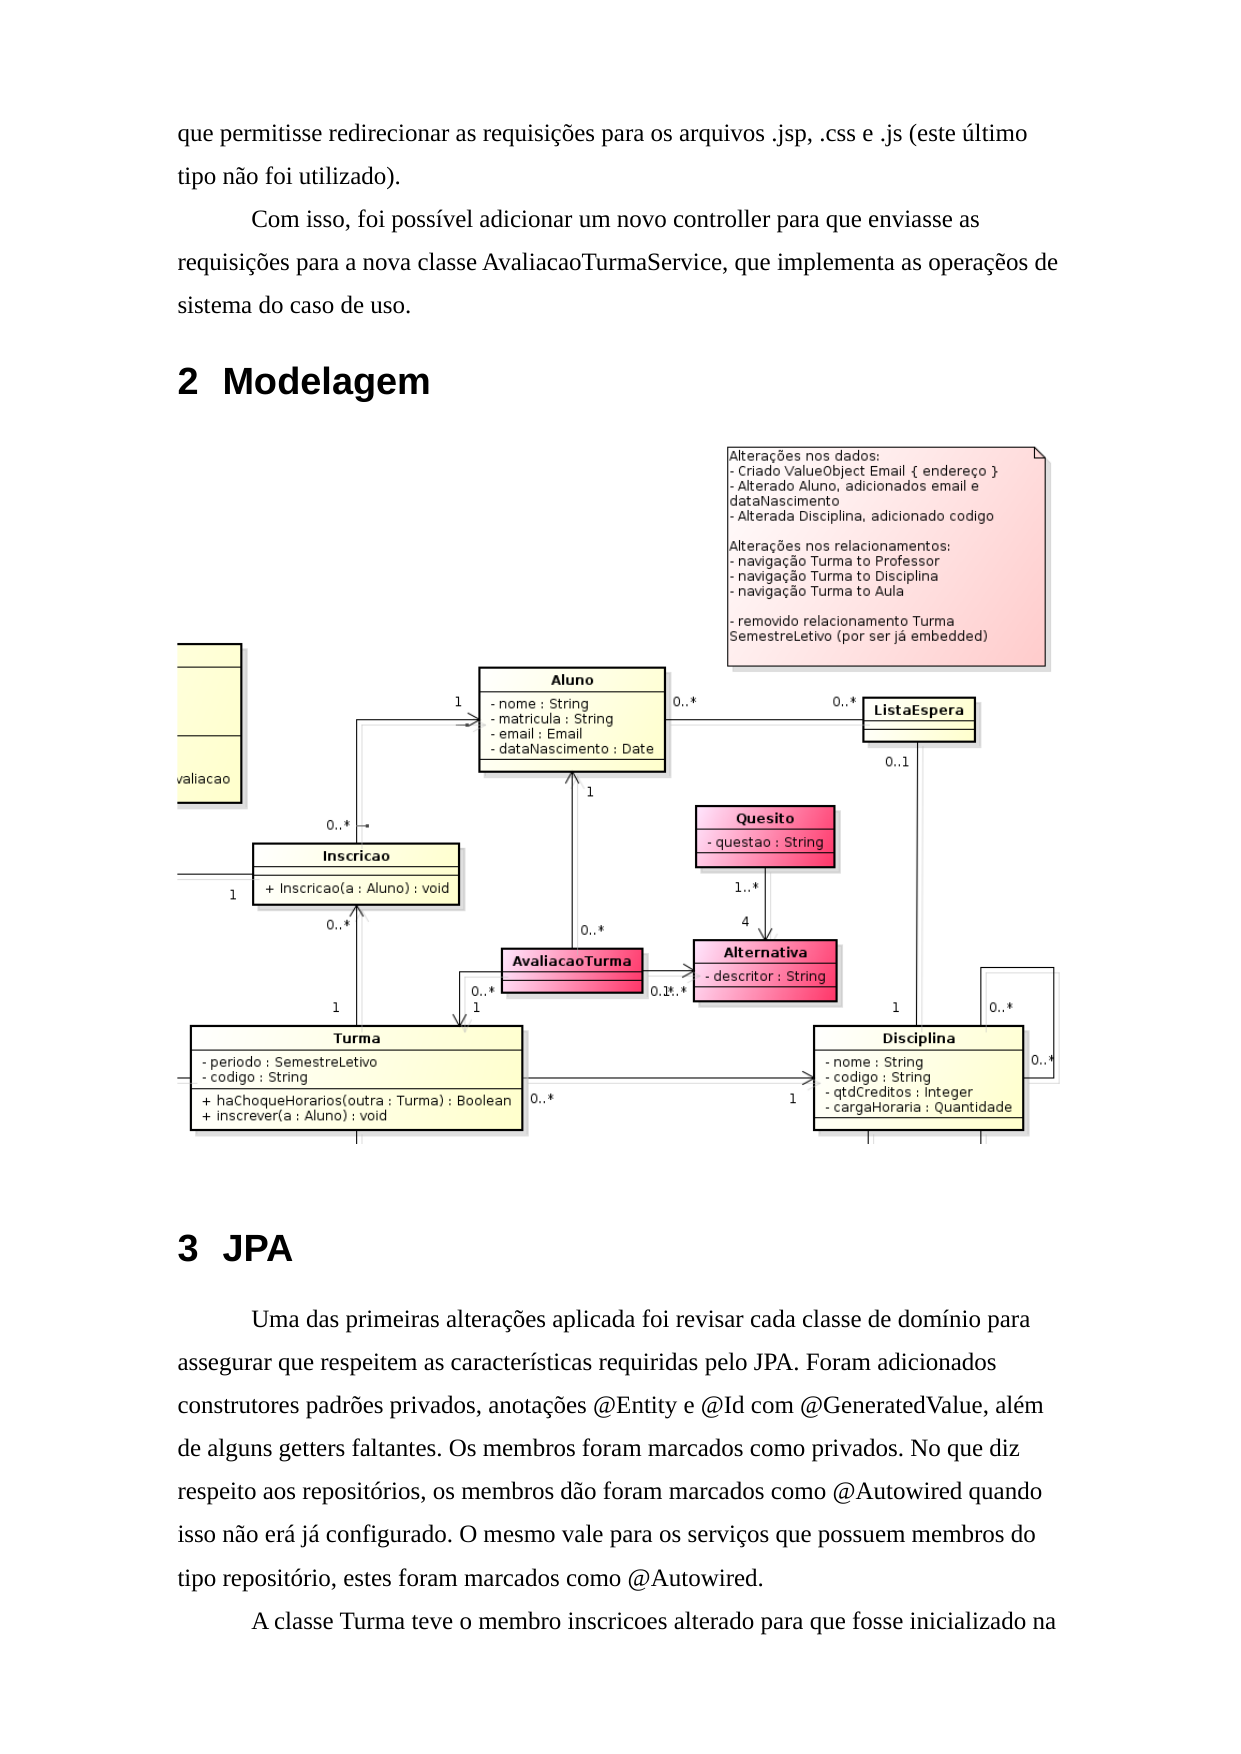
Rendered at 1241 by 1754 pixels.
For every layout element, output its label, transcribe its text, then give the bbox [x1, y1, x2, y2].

picture [177, 436, 1063, 1144]
text Uma das primeiras alterações aplicada foi revisar cada classe de domínio para assegurar que respeitem as características requiridas pelo JPA. Foram adicionados construtores padrões privados, anotações @Entity e @Id com @GeneratedValue, além de alguns getters faltantes. Os membros foram marcados como privados. No que diz respeito aos repositórios, os membros dão foram marcados como @Autowired quando isso não erá já configurado. O mesmo vale para os serviços que possuem membros do tipo repositório, estes foram marcados como @Autowired. [177, 1304, 1063, 1591]
subtitle JPA [177, 1226, 1063, 1270]
text A classe Turma teve o membro inscricoes alterado para que fosse inicializado na [177, 1606, 1063, 1634]
text Com isso, foi possível adicionar um novo controller para que enviasse as requisições para a nova classe AvaliacaoTurmaService, que implementa as operaçẽos de sistema do caso de uso. [177, 204, 1063, 319]
subtitle Modelagem [177, 359, 1063, 402]
text que permitisse redirecionar as requisições para os arquivos .jsp, .css e .js (este último tipo não foi utilizado). [177, 118, 1063, 190]
